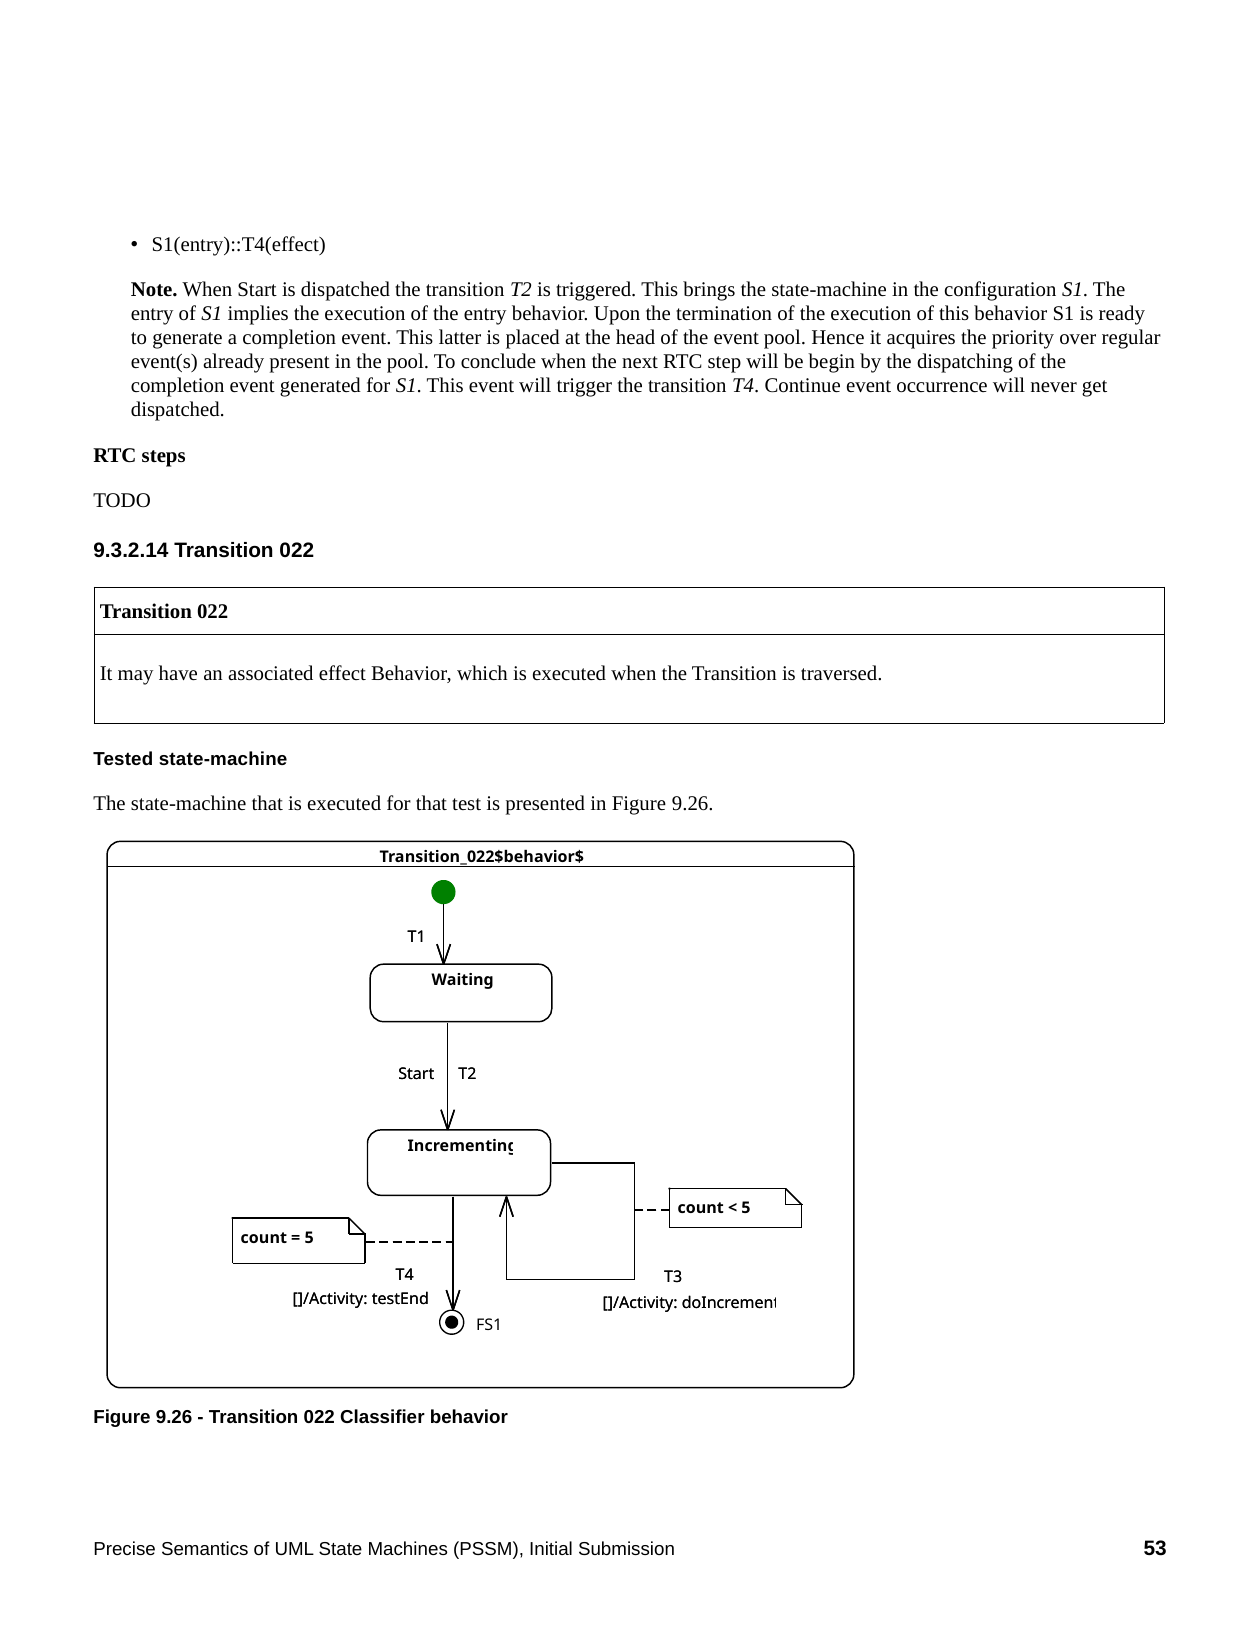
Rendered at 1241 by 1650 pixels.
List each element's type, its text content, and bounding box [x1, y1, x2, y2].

table_header Transition 022 [95, 588, 1164, 634]
subtitle Transition 022 [93, 537, 1164, 562]
text RTC steps [93, 442, 1164, 467]
text TODO [93, 488, 1164, 512]
text Figure 9.26 - Transition 022 Classifier behavior [93, 827, 869, 1428]
table_cell It may have an associated effect Behavior, which is executed when the Transition is traversed. [95, 635, 1164, 723]
list S1(entry)::T4(effect) [131, 231, 1164, 256]
text The state-machine that is executed for that test is presented in Figure 9.26. [93, 791, 1164, 1449]
subtitle Tested state-machine [93, 748, 1164, 770]
text Note. When Start is dispatched the transition T2 is triggered. This brings the state-machine in the configuration S1. The entry of S1 implies the execution of the entry behavior. Upon the termination of the execution of this behavior S1 is ready to generate a completion event. This latter is placed at the head of the event pool. Hence it acquires the priority over regular event(s) already present in the pool. To conclude when the next RTC step will be begin by the dispatching of the completion event generated for S1. This event will trigger the transition T4. Continue event occurrence will never get dispatched. [131, 277, 1164, 421]
